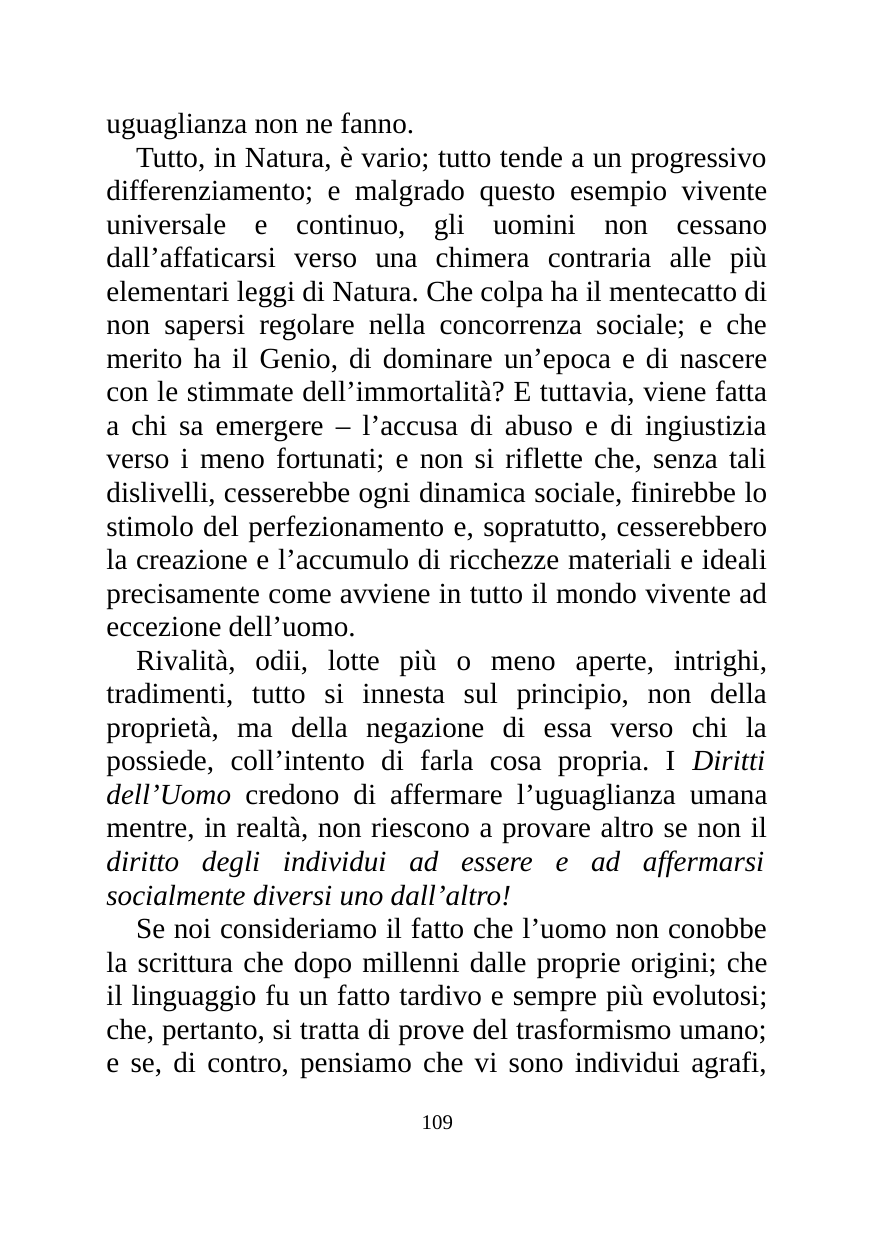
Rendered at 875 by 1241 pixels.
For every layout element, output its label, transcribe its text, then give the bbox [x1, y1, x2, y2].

text Tutto, in Natura, è vario; tutto tende a un progressivo differenziamento; e malgrado questo esempio vivente universale e continuo, gli uomini non cessano dall’affaticarsi verso una chimera contraria alle più elementari leggi di Natura. Che colpa ha il mentecatto di non sapersi regolare nella concorrenza sociale; e che merito ha il Genio, di dominare un’epoca e di nascere con le stimmate dell’immortalità? E tuttavia, viene fatta a chi sa emergere – l’accusa di abuso e di ingiustizia verso i meno fortunati; e non si riflette che, senza tali dislivelli, cesserebbe ogni dinamica sociale, finirebbe lo stimolo del perfezionamento e, sopratutto, cesserebbero la creazione e l’accumulo di ricchezze materiali e ideali precisamente come avviene in tutto il mondo vivente ad eccezione dell’uomo. [106, 140, 768, 643]
text uguaglianza non ne fanno. [106, 106, 768, 140]
text Rivalità, odii, lotte più o meno aperte, intrighi, tradimenti, tutto si innesta sul principio, non della proprietà, ma della negazione di essa verso chi la possiede, coll’intento di farla cosa propria. I Diritti dell’Uomo credono di affermare l’uguaglianza umana mentre, in realtà, non riescono a provare altro se non il diritto degli individui ad essere e ad affermarsi socialmente diversi uno dall’altro! [106, 643, 768, 911]
text Se noi consideriamo il fatto che l’uomo non conobbe la scrittura che dopo millenni dalle proprie origini; che il linguaggio fu un fatto tardivo e sempre più evolutosi; che, pertanto, si tratta di prove del trasformismo umano; e se, di contro, pensiamo che vi sono individui agrafi, [106, 911, 768, 1079]
